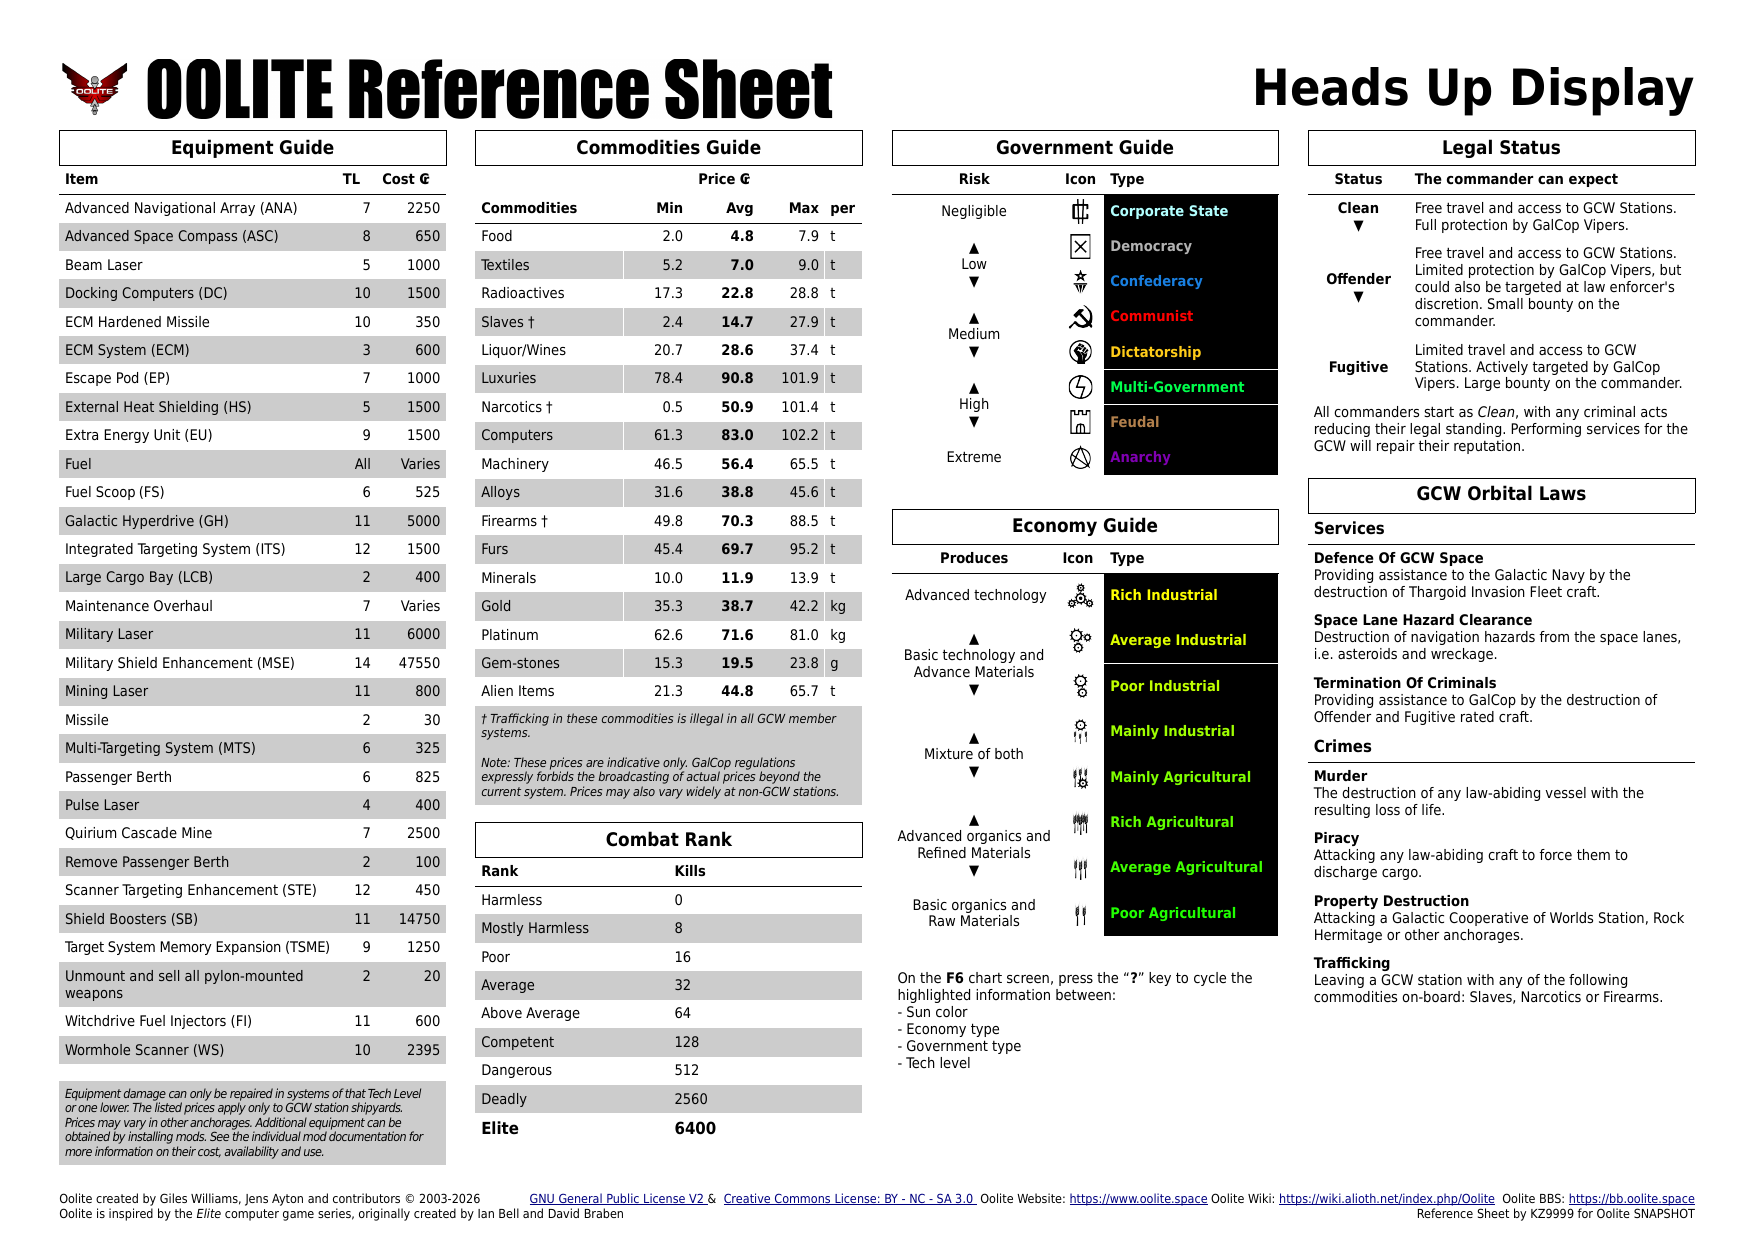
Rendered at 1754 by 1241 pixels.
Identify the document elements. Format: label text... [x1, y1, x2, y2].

table_cell ECM System (ECM) [59, 336, 337, 364]
table_cell 71.6 [689, 621, 759, 649]
table_cell Clean ▼ [1308, 195, 1409, 239]
table_cell 9 [337, 421, 376, 450]
table_cell 62.6 [624, 621, 689, 649]
table_cell t [825, 308, 862, 336]
picture [1072, 810, 1089, 835]
table_cell Min [624, 194, 689, 222]
table_cell Price ₢ [624, 166, 824, 194]
table_cell Poor Industrial [1104, 664, 1278, 709]
table_cell Witchdrive Fuel Injectors (FI) [59, 1007, 337, 1036]
table_cell 600 [376, 336, 446, 364]
table_cell 7 [337, 365, 376, 393]
table_cell Missile [59, 706, 337, 734]
table_cell 22.8 [689, 279, 759, 308]
table_cell 10.0 [624, 564, 689, 592]
picture [1073, 270, 1088, 294]
table_cell ▲ High ▼ [892, 370, 1056, 440]
table_cell [1056, 334, 1104, 369]
table_cell 1500 [376, 393, 446, 421]
table_cell 19.5 [689, 649, 759, 677]
table_cell 38.8 [689, 479, 759, 507]
table_cell Corporate State [1104, 195, 1278, 229]
table_cell 20 [376, 962, 446, 1007]
table_cell 23.8 [759, 649, 824, 677]
table_cell 65.5 [759, 450, 824, 478]
table_cell Alien Items [475, 678, 623, 706]
table_cell 1500 [376, 421, 446, 450]
table_cell Multi-Targeting System (MTS) [59, 734, 337, 763]
table_cell Textiles [475, 251, 623, 279]
table_cell 4.8 [689, 224, 759, 251]
table_cell Multi-Government [1104, 370, 1278, 404]
table_cell 7 [337, 592, 376, 621]
table_cell The commander can expect [1409, 166, 1695, 194]
table_header Economy Guide [893, 510, 1278, 544]
table_cell [1056, 891, 1104, 936]
table_cell 11 [337, 905, 376, 933]
table_cell ▲ Basic technology and Advance Materials ▼ [892, 618, 1056, 709]
table_cell Free travel and access to GCW Stations. Full protection by GalCop Vipers. [1409, 195, 1695, 239]
table_cell 101.9 [759, 365, 824, 393]
table_cell 1250 [376, 933, 446, 962]
table_cell Liquor/Wines [475, 336, 623, 365]
table_cell Galactic Hyperdrive (GH) [59, 507, 337, 535]
table_cell 525 [376, 478, 446, 507]
table_cell [1056, 664, 1104, 709]
picture [1073, 674, 1088, 698]
table_cell † Trafficking in these commodities is illegal in all GCW member systems. Note: These prices are indicative only. GalCop regulations expressly forbids the broadcasting of actual prices beyond the current system. Prices may also vary widely at non-GCW stations. [475, 706, 862, 805]
table_cell 7.0 [689, 251, 759, 279]
table_cell 5000 [376, 507, 446, 535]
table_cell Remove Passenger Berth [59, 848, 337, 876]
table_cell [1056, 754, 1104, 800]
table_cell 27.9 [759, 308, 824, 336]
table_cell 70.3 [689, 507, 759, 535]
table_cell Murder The destruction of any law-abiding vessel with the resulting loss of life. [1308, 763, 1695, 824]
table_cell Mainly Industrial [1104, 709, 1278, 754]
table_cell Produces [892, 545, 1056, 573]
table_header Legal Status [1309, 131, 1695, 165]
table_cell 13.9 [759, 564, 824, 592]
picture [61, 56, 128, 122]
table_cell 69.7 [689, 535, 759, 564]
picture [1072, 199, 1089, 224]
table_cell 49.8 [624, 507, 689, 535]
table_cell Mining Laser [59, 678, 337, 706]
table_cell 32 [669, 971, 862, 1000]
table_cell 825 [376, 763, 446, 791]
table_cell 6 [337, 734, 376, 763]
table_cell Competent [475, 1028, 669, 1057]
table_cell 83.0 [689, 422, 759, 450]
table_cell Kills [669, 858, 862, 886]
table_cell Pulse Laser [59, 791, 337, 819]
table_cell Free travel and access to GCW Stations. Limited protection by GalCop Vipers, but could also be targeted at law enforcer's discretion. Small bounty on the commander. [1409, 239, 1695, 336]
table_cell [1056, 845, 1104, 891]
table_cell [1056, 574, 1104, 618]
table_cell 400 [376, 791, 446, 819]
table_cell t [825, 365, 862, 393]
table_cell 11 [337, 678, 376, 706]
table_cell Deadly [475, 1085, 669, 1113]
table_cell 2395 [376, 1036, 446, 1064]
picture [1068, 305, 1093, 329]
table_cell 101.4 [759, 393, 824, 422]
table_cell 28.6 [689, 336, 759, 365]
table_header Equipment Guide [60, 131, 446, 165]
table_cell Communist [1104, 299, 1278, 334]
table_cell g [825, 649, 862, 677]
picture [147, 59, 833, 119]
table_cell 47550 [376, 649, 446, 677]
table_cell 1000 [376, 365, 446, 393]
table_cell [1056, 229, 1104, 264]
table_cell [1104, 936, 1278, 964]
table_cell 1500 [376, 535, 446, 564]
table_cell t [825, 422, 862, 450]
table_cell 450 [376, 876, 446, 905]
table_cell 102.2 [759, 422, 824, 450]
table_cell External Heat Shielding (HS) [59, 393, 337, 421]
table_cell Military Shield Enhancement (MSE) [59, 649, 337, 677]
table_cell [1056, 618, 1104, 663]
table_cell 61.3 [624, 422, 689, 450]
table_cell Fuel Scoop (FS) [59, 478, 337, 507]
table_cell Minerals [475, 564, 623, 592]
table_cell Democracy [1104, 229, 1278, 264]
table_cell Extreme [892, 440, 1056, 475]
table_cell 44.8 [689, 678, 759, 706]
table_cell 5 [337, 393, 376, 421]
table_cell Advanced technology [892, 574, 1056, 618]
table_cell 2 [337, 706, 376, 734]
table_cell 400 [376, 564, 446, 592]
table_cell Max [759, 194, 824, 222]
table_cell Advanced Navigational Array (ANA) [59, 195, 337, 222]
table_cell Item [59, 166, 337, 194]
picture [1069, 340, 1092, 364]
table_cell Risk [892, 166, 1056, 194]
table_cell 37.4 [759, 336, 824, 365]
table_cell 10 [337, 279, 376, 308]
table_cell 78.4 [624, 365, 689, 393]
table_cell ▲ Advanced organics and Refined Materials ▼ [892, 800, 1056, 891]
table_cell [1056, 709, 1104, 754]
table_cell 14750 [376, 905, 446, 933]
table_cell Crimes [1308, 731, 1695, 762]
table_cell Status [1308, 166, 1409, 194]
table_cell [892, 936, 1056, 964]
table_cell Dangerous [475, 1057, 669, 1085]
table_cell 6000 [376, 621, 446, 649]
table_cell 64 [669, 1000, 862, 1028]
table_cell 16 [669, 943, 862, 971]
table_cell t [825, 279, 862, 308]
table_cell Offender ▼ [1308, 239, 1409, 336]
table_cell 14 [337, 649, 376, 677]
table_cell [59, 1064, 446, 1081]
table_cell Narcotics † [475, 393, 623, 422]
table_cell t [825, 251, 862, 279]
table_cell 11 [337, 507, 376, 535]
table_cell Platinum [475, 621, 623, 649]
table_cell 100 [376, 848, 446, 876]
table_cell Space Lane Hazard Clearance Destruction of navigation hazards from the space lanes, i.e. asteroids and wreckage. [1308, 606, 1695, 669]
table_cell 9 [337, 933, 376, 962]
table_cell Target System Memory Expansion (TSME) [59, 933, 337, 962]
table_cell Varies [376, 592, 446, 621]
table_cell 7 [337, 820, 376, 848]
table_cell Quirium Cascade Mine [59, 820, 337, 848]
table_cell Negligible [892, 195, 1056, 229]
table_cell Fugitive [1308, 336, 1409, 398]
table_cell On the F6 chart screen, press the “?” key to cycle the highlighted information between: - Sun color - Economy type - Government type - Tech level [892, 965, 1278, 1078]
table_cell 7.9 [759, 224, 824, 251]
table_cell 81.0 [759, 621, 824, 649]
table_cell 95.2 [759, 535, 824, 564]
table_cell 2500 [376, 820, 446, 848]
table_cell Services [1308, 514, 1695, 544]
table_cell Type [1104, 166, 1278, 194]
table_cell Avg [689, 194, 759, 222]
table_cell All commanders start as Clean, with any criminal acts reducing their legal standing. Performing services for the GCW will repair their reputation. [1308, 398, 1695, 461]
table_cell 11 [337, 621, 376, 649]
table_cell 12 [337, 876, 376, 905]
table_cell Machinery [475, 450, 623, 478]
table_cell Average [475, 971, 669, 1000]
table_cell 2560 [669, 1085, 862, 1113]
table_cell Average Agricultural [1104, 845, 1278, 891]
picture [1070, 234, 1091, 259]
table_cell Mostly Harmless [475, 914, 669, 943]
table_cell 20.7 [624, 336, 689, 365]
table_cell 0 [669, 887, 862, 914]
table_cell 0.5 [624, 393, 689, 422]
table_cell 38.7 [689, 592, 759, 621]
table_cell Wormhole Scanner (WS) [59, 1036, 337, 1064]
picture [1068, 375, 1093, 399]
table_cell 2 [337, 962, 376, 1007]
table_cell Luxuries [475, 365, 623, 393]
table_cell 128 [669, 1028, 862, 1057]
table_cell 10 [337, 308, 376, 336]
table_cell Equipment damage can only be repaired in systems of that Tech Level or one lower. The listed prices apply only to GCW station shipyards. Prices may vary in other anchorages. Additional equipment can be obtained by installing mods. See the individual mod documentation for more information on their cost, availability and use. [59, 1081, 446, 1165]
table_cell [1056, 264, 1104, 299]
table_cell 50.9 [689, 393, 759, 422]
table_cell Advanced Space Compass (ASC) [59, 223, 337, 251]
table_cell 2 [337, 848, 376, 876]
table_cell Shield Boosters (SB) [59, 905, 337, 933]
picture [1070, 410, 1091, 434]
table_cell 7 [337, 195, 376, 222]
picture [1074, 901, 1087, 926]
table_cell Poor Agricultural [1104, 891, 1278, 936]
table_cell Icon [1056, 545, 1104, 573]
table_cell 30 [376, 706, 446, 734]
table_cell 17.3 [624, 279, 689, 308]
table_cell t [825, 224, 862, 251]
table_cell 6400 [669, 1114, 862, 1144]
table_cell Poor [475, 943, 669, 971]
table_cell Type [1104, 545, 1278, 573]
table_cell t [825, 393, 862, 422]
table_cell 15.3 [624, 649, 689, 677]
picture [1072, 765, 1089, 789]
table_cell 42.2 [759, 592, 824, 621]
table_cell Fuel [59, 450, 337, 478]
table_cell Cost ₢ [376, 166, 446, 194]
table_cell 45.6 [759, 479, 824, 507]
table_cell Anarchy [1104, 440, 1278, 475]
table_cell TL [337, 166, 376, 194]
table_cell kg [825, 621, 862, 649]
table_cell 88.5 [759, 507, 824, 535]
table_cell [1056, 195, 1104, 229]
table_cell 512 [669, 1057, 862, 1085]
table_cell Feudal [1104, 405, 1278, 440]
table_cell Food [475, 224, 623, 251]
table_cell t [825, 450, 862, 478]
table_cell Large Cargo Bay (LCB) [59, 564, 337, 592]
picture [1073, 719, 1088, 744]
table_cell Alloys [475, 479, 623, 507]
table_cell Passenger Berth [59, 763, 337, 791]
table_cell t [825, 564, 862, 592]
table_cell Piracy Attacking any law-abiding craft to force them to discharge cargo. [1308, 825, 1695, 887]
table_cell Furs [475, 535, 623, 564]
table_cell Varies [376, 450, 446, 478]
table_cell Commodities [475, 166, 623, 222]
table_cell 90.8 [689, 365, 759, 393]
table_cell Limited travel and access to GCW Stations. Actively targeted by GalCop Vipers. Large bounty on the commander. [1409, 336, 1695, 398]
table_cell 46.5 [624, 450, 689, 478]
table_cell kg [825, 592, 862, 621]
table_cell 325 [376, 734, 446, 763]
table_cell ▲ Medium ▼ [892, 299, 1056, 369]
table_cell Icon [1056, 166, 1104, 194]
table_cell Gem-stones [475, 649, 623, 677]
table_cell Average Industrial [1104, 618, 1278, 663]
table_header Government Guide [893, 131, 1278, 165]
table_cell 9.0 [759, 251, 824, 279]
table_cell 2250 [376, 195, 446, 222]
table_header Commodities Guide [476, 131, 862, 165]
table_cell 65.7 [759, 678, 824, 706]
table_cell Military Laser [59, 621, 337, 649]
table_cell 5 [337, 251, 376, 279]
table_cell 2.0 [624, 224, 689, 251]
table_cell t [825, 336, 862, 365]
table_cell 800 [376, 678, 446, 706]
table_cell Unmount and sell all pylon-mounted weapons [59, 962, 337, 1007]
table_cell 600 [376, 1007, 446, 1036]
table_cell 8 [337, 223, 376, 251]
picture [1073, 856, 1088, 880]
table_cell [1056, 299, 1104, 334]
table_cell 8 [669, 914, 862, 943]
picture [1070, 445, 1091, 469]
table_cell Slaves † [475, 308, 623, 336]
table_cell ▲ Mixture of both ▼ [892, 709, 1056, 800]
table_cell 14.7 [689, 308, 759, 336]
table_cell 10 [337, 1036, 376, 1064]
table_cell Gold [475, 592, 623, 621]
table_cell Maintenance Overhaul [59, 592, 337, 621]
table_cell 56.4 [689, 450, 759, 478]
table_cell [1056, 370, 1104, 404]
table_cell Rich Agricultural [1104, 800, 1278, 845]
table_cell [1056, 800, 1104, 845]
table_cell Property Destruction Attacking a Galactic Cooperative of Worlds Station, Rock Hermitage or other anchorages. [1308, 887, 1695, 949]
table_cell Firearms † [475, 507, 623, 535]
table_cell Defence Of GCW Space Providing assistance to the Galactic Navy by the destruction of Thargoid Invasion Fleet craft. [1308, 545, 1695, 606]
table_cell 5.2 [624, 251, 689, 279]
picture [1067, 583, 1094, 608]
table_cell t [825, 479, 862, 507]
table_cell ECM Hardened Missile [59, 308, 337, 336]
table_cell [1056, 405, 1104, 440]
picture [1069, 628, 1092, 653]
table_cell 11 [337, 1007, 376, 1036]
table_cell 1000 [376, 251, 446, 279]
table_cell per [825, 166, 862, 222]
table_cell Termination Of Criminals Providing assistance to GalCop by the destruction of Offender and Fugitive rated craft. [1308, 669, 1695, 731]
table_cell 3 [337, 336, 376, 364]
table_cell Beam Laser [59, 251, 337, 279]
table_cell Scanner Targeting Enhancement (STE) [59, 876, 337, 905]
table_cell Rank [475, 858, 669, 886]
table_cell 35.3 [624, 592, 689, 621]
table_cell 2 [337, 564, 376, 592]
table_cell Elite [475, 1114, 669, 1144]
table_cell 11.9 [689, 564, 759, 592]
table_cell t [825, 507, 862, 535]
table_cell Rich Industrial [1104, 574, 1278, 618]
table_header Combat Rank [476, 823, 862, 857]
table_cell 31.6 [624, 479, 689, 507]
table_cell 6 [337, 763, 376, 791]
table_cell 650 [376, 223, 446, 251]
table_cell 4 [337, 791, 376, 819]
table_cell All [337, 450, 376, 478]
table_cell Docking Computers (DC) [59, 279, 337, 308]
table_header GCW Orbital Laws [1309, 479, 1695, 513]
table_cell Basic organics and Raw Materials [892, 891, 1056, 936]
table_cell Extra Energy Unit (EU) [59, 421, 337, 450]
table_cell Integrated Targeting System (ITS) [59, 535, 337, 564]
table_cell Dictatorship [1104, 334, 1278, 369]
table_cell 45.4 [624, 535, 689, 564]
table_cell 21.3 [624, 678, 689, 706]
table_cell t [825, 678, 862, 706]
table_cell 1500 [376, 279, 446, 308]
table_cell Above Average [475, 1000, 669, 1028]
table_cell t [825, 535, 862, 564]
table_cell 350 [376, 308, 446, 336]
table_cell 28.8 [759, 279, 824, 308]
table_cell 2.4 [624, 308, 689, 336]
table_cell Radioactives [475, 279, 623, 308]
table_cell Computers [475, 422, 623, 450]
table_cell Harmless [475, 887, 669, 914]
table_cell [1056, 440, 1104, 475]
table_cell 6 [337, 478, 376, 507]
table_cell Confederacy [1104, 264, 1278, 299]
table_cell Mainly Agricultural [1104, 754, 1278, 800]
table_cell 12 [337, 535, 376, 564]
table_cell [1056, 936, 1104, 964]
table_cell ▲ Low ▼ [892, 229, 1056, 299]
table_cell Escape Pod (EP) [59, 365, 337, 393]
table_cell Trafficking Leaving a GCW station with any of the following commodities on-board: Slaves, Narcotics or Firearms. [1308, 949, 1695, 1012]
